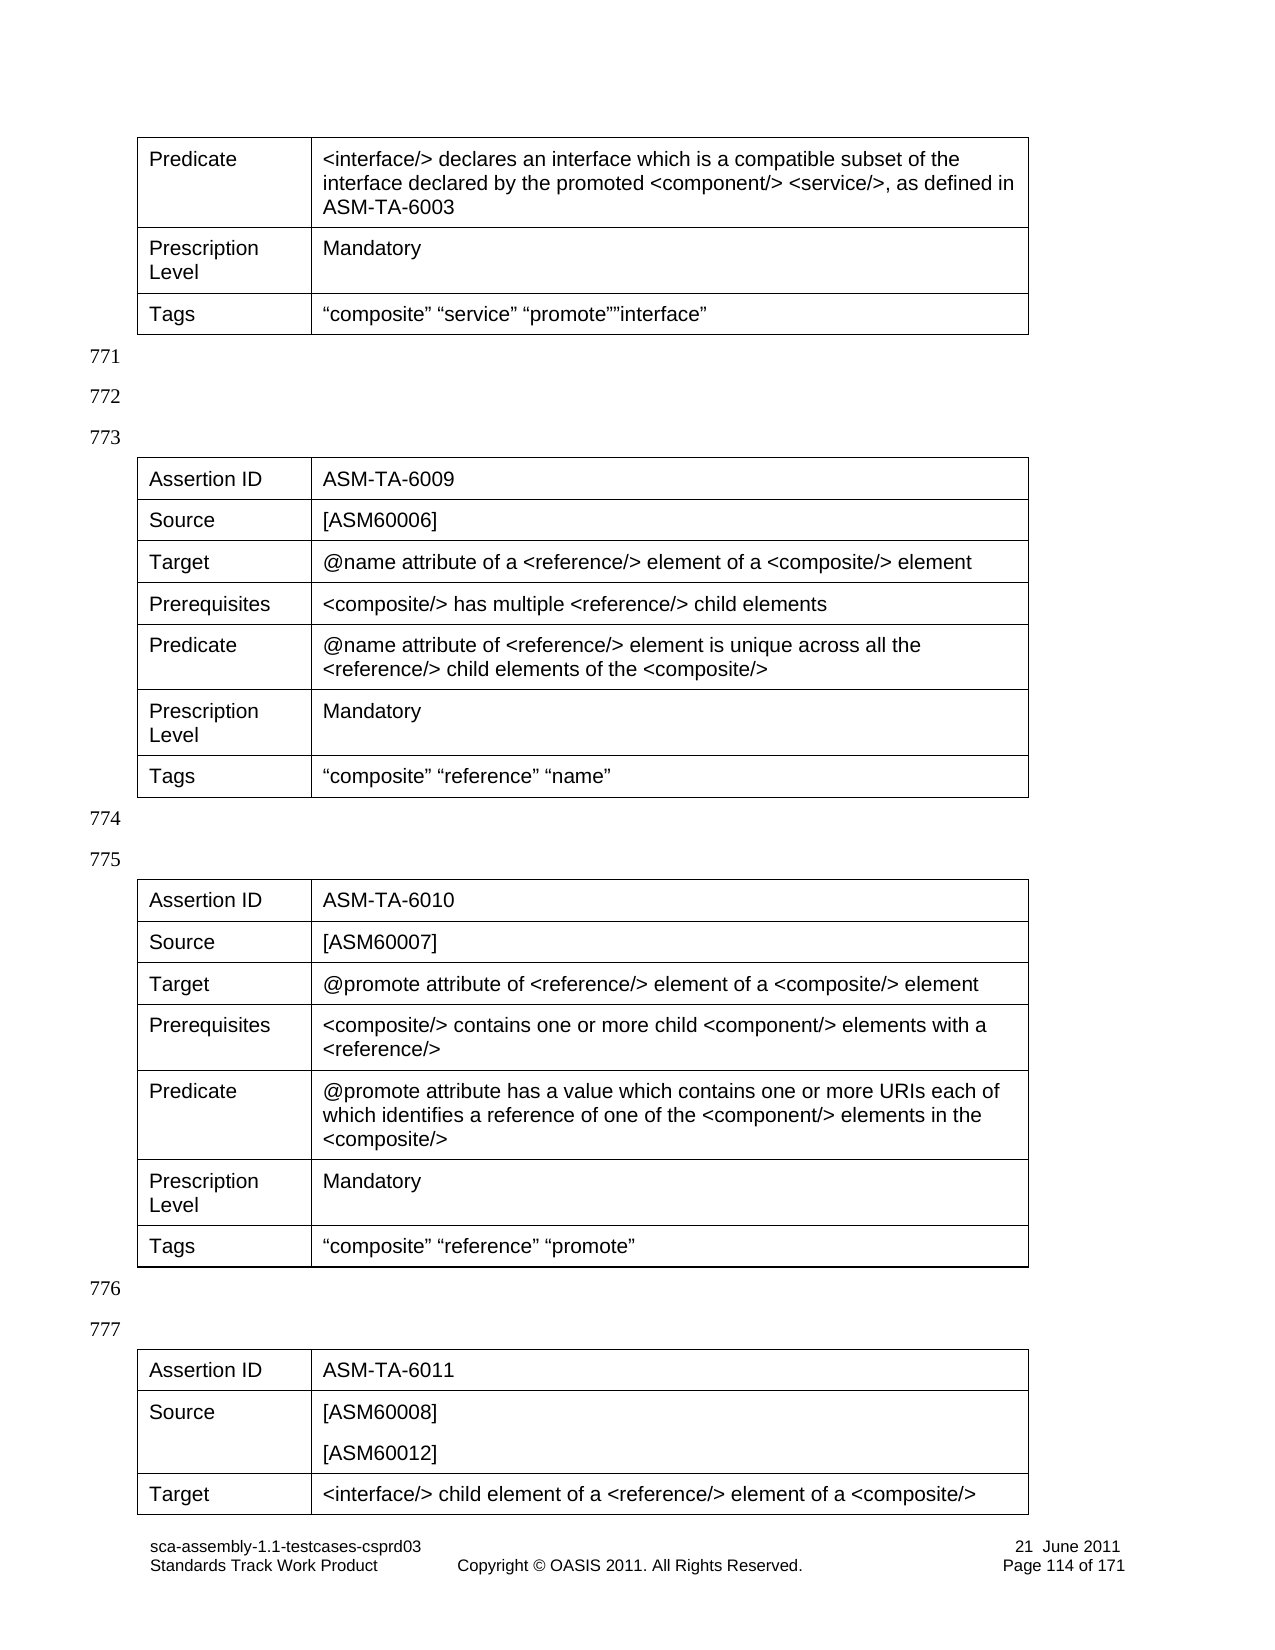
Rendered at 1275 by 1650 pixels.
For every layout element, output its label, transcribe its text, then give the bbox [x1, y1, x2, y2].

table_cell @promote attribute has a value which contains one or more URIs each of which identifies a reference of one of the <component/> elements in the <composite/> [312, 1071, 1028, 1159]
table_cell Predicate [138, 1071, 311, 1159]
table_cell “composite” “reference” “name” [312, 756, 1028, 797]
table_header Assertion ID [138, 1350, 311, 1390]
table_cell [ASM60008] [ASM60012] [312, 1391, 1028, 1473]
table_cell Mandatory [312, 1160, 1028, 1225]
table_cell Mandatory [312, 690, 1028, 755]
table_cell Predicate [138, 138, 311, 227]
table_header ASM-TA-6009 [312, 458, 1028, 499]
table_cell <composite/> has multiple <reference/> child elements [312, 583, 1028, 624]
table_cell Prescription Level [138, 690, 311, 755]
table_cell Target [138, 541, 311, 582]
table_header ASM-TA-6010 [312, 880, 1028, 921]
table_cell <composite/> contains one or more child <component/> elements with a <reference/> [312, 1005, 1028, 1069]
table_cell Prerequisites [138, 583, 311, 624]
table_cell Tags [138, 294, 311, 334]
table_cell “composite” “service” “promote””interface” [312, 294, 1028, 334]
table_cell Prescription Level [138, 228, 311, 292]
table_cell [ASM60007] [312, 922, 1028, 962]
table_cell Prerequisites [138, 1005, 311, 1069]
table_cell @promote attribute of <reference/> element of a <composite/> element [312, 963, 1028, 1004]
table_cell Prescription Level [138, 1160, 311, 1225]
table_cell Tags [138, 1226, 311, 1266]
table_cell Source [138, 500, 311, 540]
table_cell <interface/> child element of a <reference/> element of a <composite/> [312, 1474, 1028, 1514]
table_cell Target [138, 1474, 311, 1514]
table_cell Tags [138, 756, 311, 797]
table_header Assertion ID [138, 458, 311, 499]
table_header Assertion ID [138, 880, 311, 921]
table_cell @name attribute of a <reference/> element of a <composite/> element [312, 541, 1028, 582]
table_cell Target [138, 963, 311, 1004]
table_cell “composite” “reference” “promote” [312, 1226, 1028, 1266]
table_header ASM-TA-6011 [312, 1350, 1028, 1390]
table_cell @name attribute of <reference/> element is unique across all the <reference/> child elements of the <composite/> [312, 625, 1028, 689]
table_cell Predicate [138, 625, 311, 689]
table_cell Mandatory [312, 228, 1028, 292]
table_cell Source [138, 1391, 311, 1473]
table_cell Source [138, 922, 311, 962]
table_cell <interface/> declares an interface which is a compatible subset of the interface declared by the promoted <component/> <service/>, as defined in ASM-TA-6003 [312, 138, 1028, 227]
table_cell [ASM60006] [312, 500, 1028, 540]
